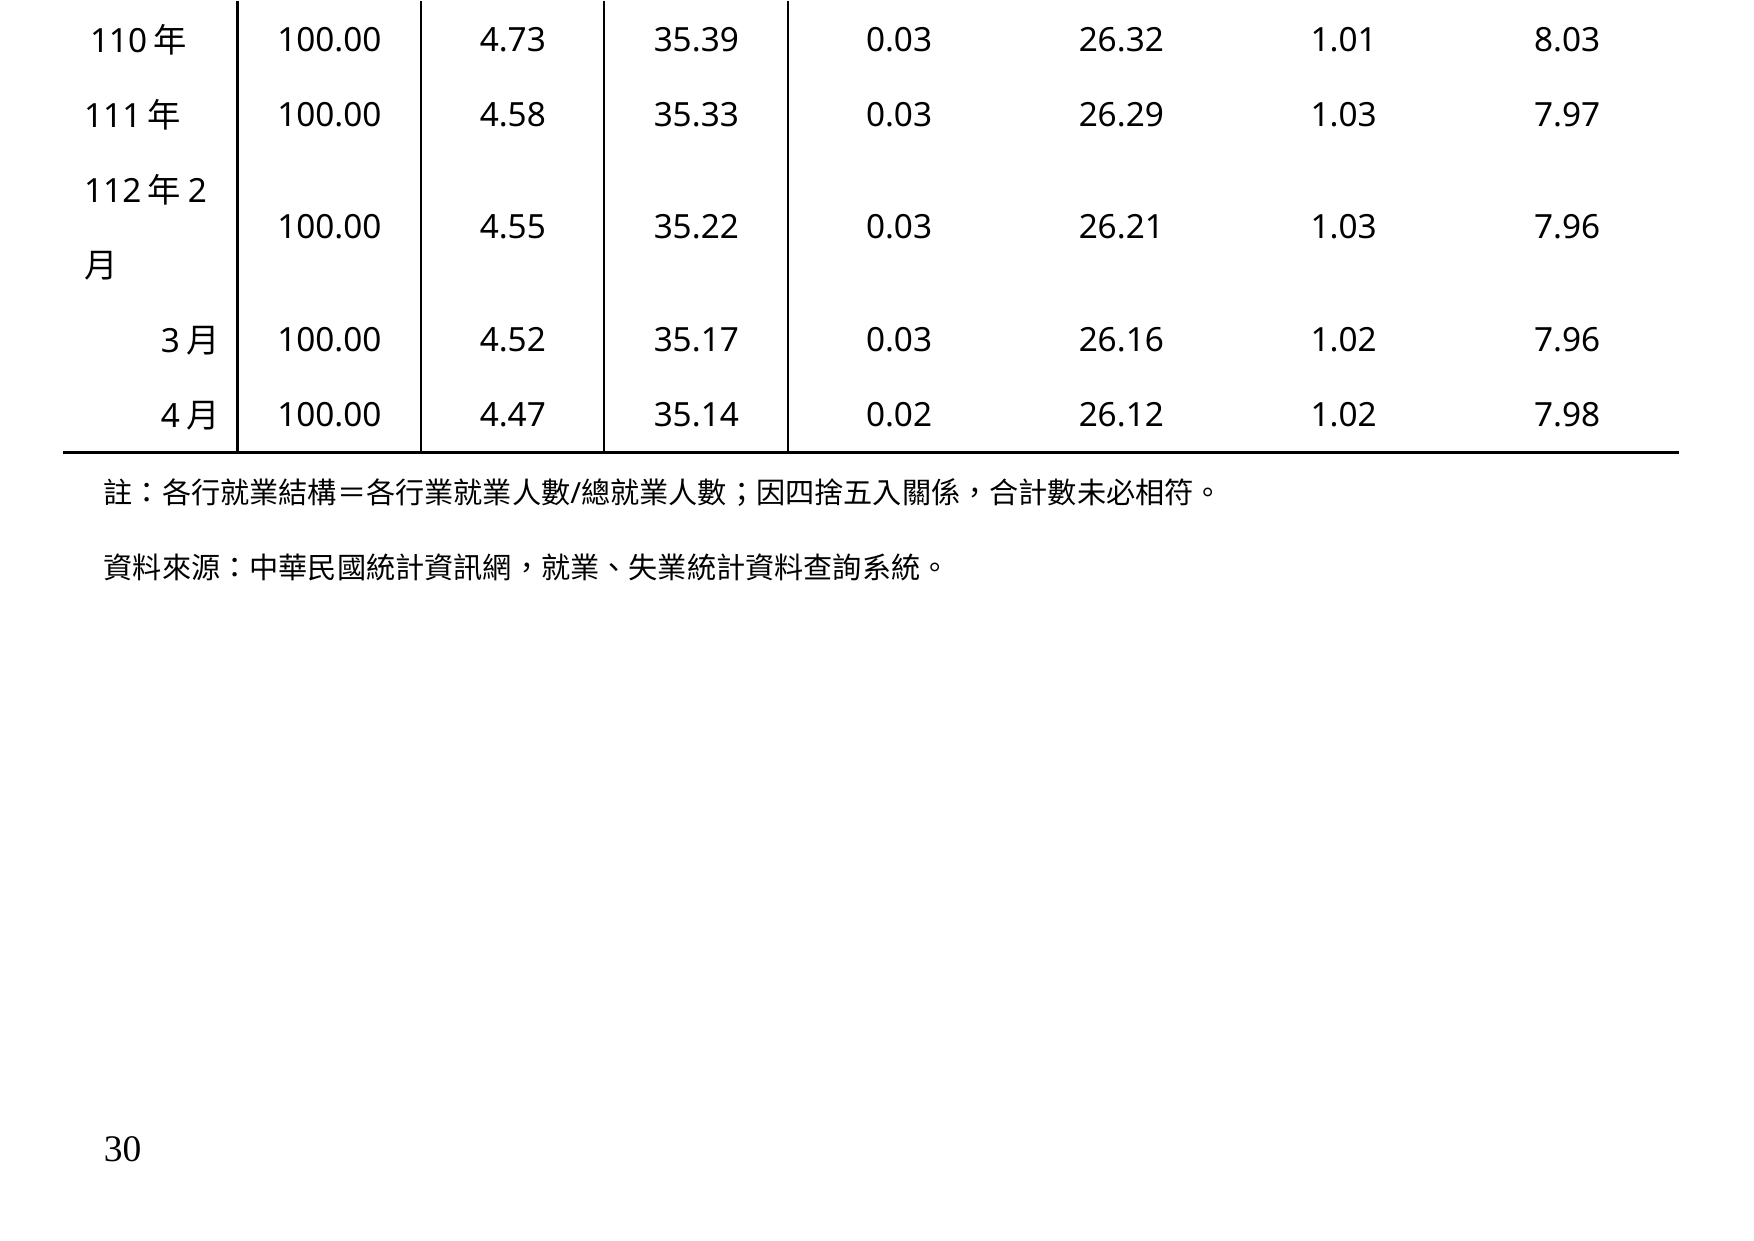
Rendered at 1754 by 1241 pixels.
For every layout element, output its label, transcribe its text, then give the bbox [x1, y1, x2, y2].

table_cell 4.58 [422, 76, 603, 151]
table_cell 26.21 [1010, 151, 1232, 301]
table_cell 4.47 [422, 376, 603, 451]
table_cell 7.97 [1455, 76, 1679, 151]
table_cell 4.52 [422, 301, 603, 376]
table_cell 100.00 [239, 1, 420, 76]
table_cell 0.03 [789, 301, 1010, 376]
table_cell 35.39 [605, 1, 787, 76]
table_cell 7.96 [1455, 151, 1679, 301]
table_cell 0.03 [789, 1, 1010, 76]
table_cell 7.98 [1455, 376, 1679, 451]
table_cell 4.55 [422, 151, 603, 301]
table_cell 26.29 [1010, 76, 1232, 151]
table_cell 100.00 [239, 376, 420, 451]
table_cell 3月 [63, 301, 236, 376]
table_cell 100.00 [239, 301, 420, 376]
table_cell 35.33 [605, 76, 787, 151]
table_cell 1.02 [1232, 301, 1454, 376]
table_cell 110年 [63, 1, 236, 76]
table_cell 35.14 [605, 376, 787, 451]
text 資料來源：中華民國統計資訊網，就業、失業統計資料查詢系統。 [103, 529, 1639, 604]
table_cell 26.16 [1010, 301, 1232, 376]
table_cell 35.17 [605, 301, 787, 376]
table_cell 0.03 [789, 151, 1010, 301]
table_cell 111年 [63, 76, 236, 151]
table_cell 8.03 [1455, 1, 1679, 76]
table_cell 0.03 [789, 76, 1010, 151]
table_cell 4.73 [422, 1, 603, 76]
table_cell 0.02 [789, 376, 1010, 451]
table_cell 4月 [63, 376, 236, 451]
table_cell 26.12 [1010, 376, 1232, 451]
table_cell 1.03 [1232, 151, 1454, 301]
table_cell 26.32 [1010, 1, 1232, 76]
table_cell 100.00 [239, 76, 420, 151]
table_cell 35.22 [605, 151, 787, 301]
table_cell 1.03 [1232, 76, 1454, 151]
text 註：各行就業結構＝各行業就業人數/總就業人數；因四捨五入關係，合計數未必相符。 [103, 454, 1639, 529]
table_cell 7.96 [1455, 301, 1679, 376]
table_cell 100.00 [239, 151, 420, 301]
table_cell 1.01 [1232, 1, 1454, 76]
table_cell 1.02 [1232, 376, 1454, 451]
table_cell 112年2月 [63, 151, 236, 301]
